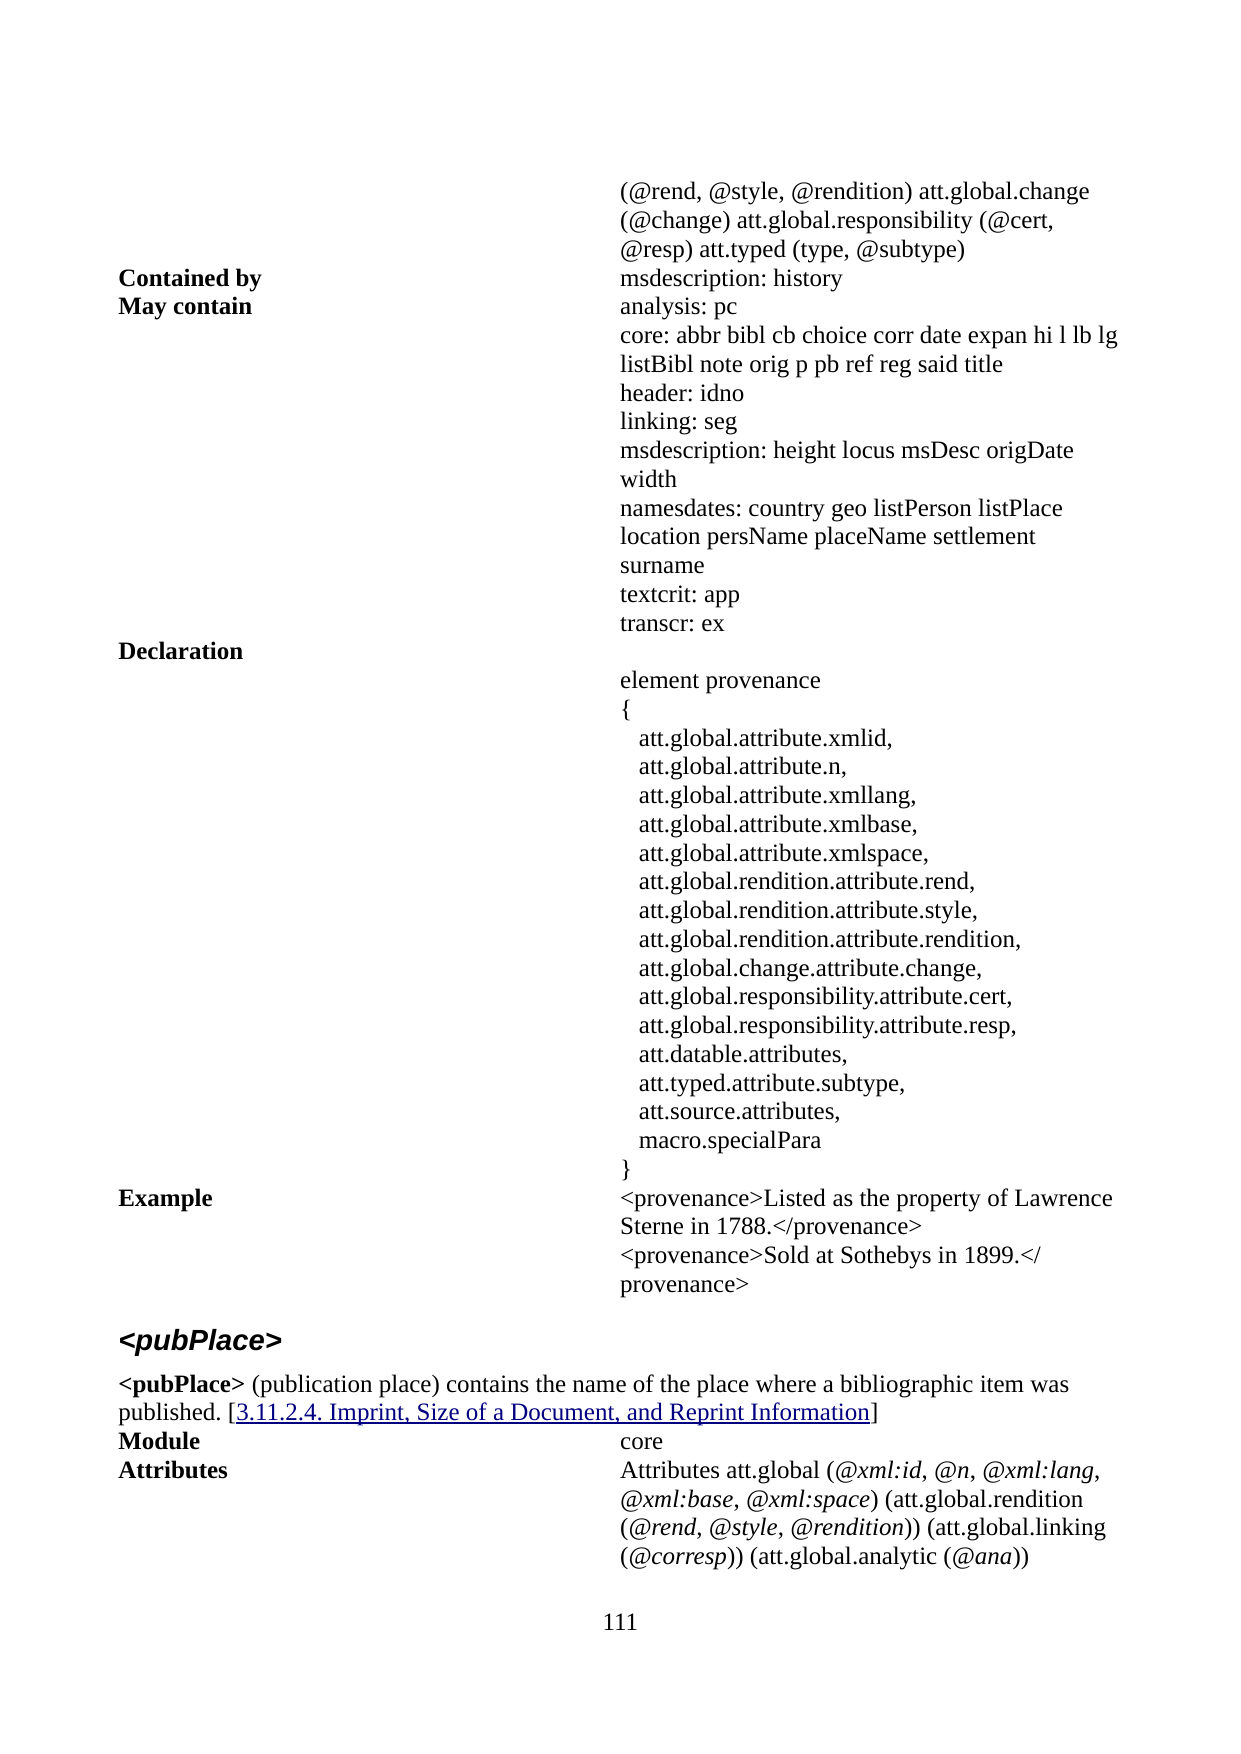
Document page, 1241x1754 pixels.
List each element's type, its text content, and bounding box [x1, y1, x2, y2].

table_cell core [620, 1426, 1122, 1455]
table_cell analysis: pc core: abbr bibl cb choice corr date expan hi l lb lg listBibl note orig p pb ref reg said title header: idno linking: seg msdescription: height locus msDesc origDate width namesdates: country geo listPerson listPlace location persName placeName settlement surname textcrit: app transcr: ex [620, 291, 1122, 636]
table_cell msdescription: history [620, 263, 1122, 291]
table_cell (@rend, @style, @rendition) att.global.change (@change) att.global.responsibility (@cert, @resp) att.typed (type, @subtype) [620, 176, 1122, 263]
table_cell Attributes [118, 1455, 620, 1570]
table_cell May contain [118, 291, 620, 636]
table_cell Example [118, 1183, 620, 1298]
table_cell Contained by [118, 263, 620, 291]
table_header <pubPlace> (publication place) contains the name of the place where a bibliographic item was published. [3.11.2.4. Imprint, Size of a Document, and Reprint Information] [118, 1369, 1122, 1426]
table_cell [118, 176, 620, 263]
table_cell element provenance { att.global.attribute.xmlid, att.global.attribute.n, att.global.attribute.xmllang, att.global.attribute.xmlbase, att.global.attribute.xmlspace, att.global.rendition.attribute.rend, att.global.rendition.attribute.style, att.global.rendition.attribute.rendition, att.global.change.attribute.change, att.global.responsibility.attribute.cert, att.global.responsibility.attribute.resp, att.datable.attributes, att.typed.attribute.subtype, att.source.attributes, macro.specialPara } [620, 636, 1122, 1183]
table_cell <provenance>Listed as the property of Lawrence Sterne in 1788.</provenance> <provenance>Sold at Sothebys in 1899.</provenance> [620, 1183, 1122, 1298]
table_cell Declaration [118, 636, 620, 1183]
subtitle <pubPlace> [118, 1323, 1122, 1356]
table_cell Attributes att.global (@xml:id, @n, @xml:lang, @xml:base, @xml:space) (att.global.rendition (@rend, @style, @rendition)) (att.global.linking (@corresp)) (att.global.analytic (@ana)) [620, 1455, 1122, 1570]
table_cell Module [118, 1426, 620, 1455]
